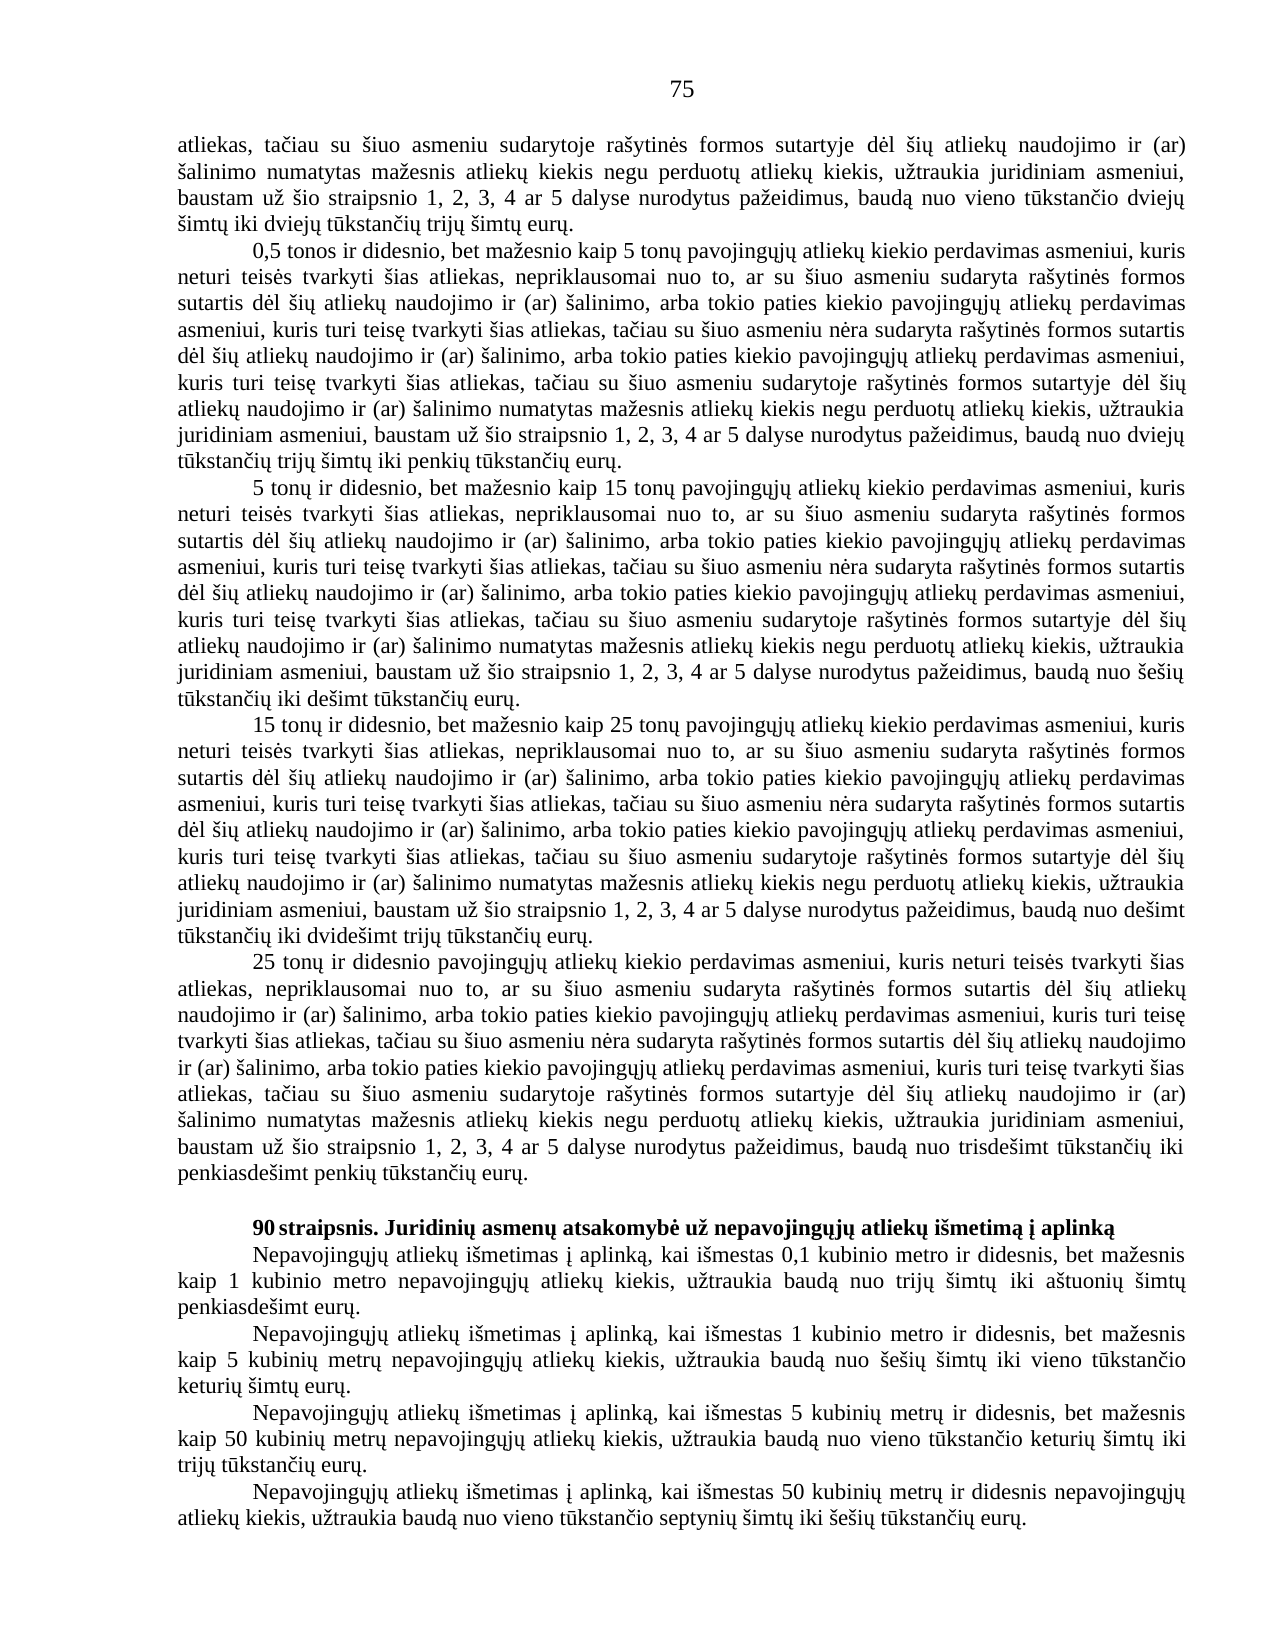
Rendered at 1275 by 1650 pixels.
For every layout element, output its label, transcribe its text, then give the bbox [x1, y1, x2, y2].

text Nepavojingųjų atliekų išmetimas į aplinką, kai išmestas 5 kubinių metrų ir didesnis, bet mažesnis kaip 50 kubinių metrų nepavojingųjų atliekų kiekis, užtraukia baudą nuo vieno tūkstančio keturių šimtų iki trijų tūkstančių eurų. [177, 1399, 1186, 1478]
text 90 straipsnis. Juridinių asmenų atsakomybė už nepavojingųjų atliekų išmetimą į aplinką [252, 1214, 1186, 1241]
text Nepavojingųjų atliekų išmetimas į aplinką, kai išmestas 1 kubinio metro ir didesnis, bet mažesnis kaip 5 kubinių metrų nepavojingųjų atliekų kiekis, užtraukia baudą nuo šešių šimtų iki vieno tūkstančio keturių šimtų eurų. [177, 1320, 1186, 1399]
text 0,5 tonos ir didesnio, bet mažesnio kaip 5 tonų pavojingųjų atliekų kiekio perdavimas asmeniui, kuris neturi teisės tvarkyti šias atliekas, nepriklausomai nuo to, ar su šiuo asmeniu sudaryta rašytinės formos sutartis dėl šių atliekų naudojimo ir (ar) šalinimo, arba tokio paties kiekio pavojingųjų atliekų perdavimas asmeniui, kuris turi teisę tvarkyti šias atliekas, tačiau su šiuo asmeniu nėra sudaryta rašytinės formos sutartis dėl šių atliekų naudojimo ir (ar) šalinimo, arba tokio paties kiekio pavojingųjų atliekų perdavimas asmeniui, kuris turi teisę tvarkyti šias atliekas, tačiau su šiuo asmeniu sudarytoje rašytinės formos sutartyje dėl šių atliekų naudojimo ir (ar) šalinimo numatytas mažesnis atliekų kiekis negu perduotų atliekų kiekis, užtraukia juridiniam asmeniui, baustam už šio straipsnio 1, 2, 3, 4 ar 5 dalyse nurodytus pažeidimus, baudą nuo dviejų tūkstančių trijų šimtų iki penkių tūkstančių eurų. [177, 237, 1186, 474]
text 25 tonų ir didesnio pavojingųjų atliekų kiekio perdavimas asmeniui, kuris neturi teisės tvarkyti šias atliekas, nepriklausomai nuo to, ar su šiuo asmeniu sudaryta rašytinės formos sutartis dėl šių atliekų naudojimo ir (ar) šalinimo, arba tokio paties kiekio pavojingųjų atliekų perdavimas asmeniui, kuris turi teisę tvarkyti šias atliekas, tačiau su šiuo asmeniu nėra sudaryta rašytinės formos sutartis dėl šių atliekų naudojimo ir (ar) šalinimo, arba tokio paties kiekio pavojingųjų atliekų perdavimas asmeniui, kuris turi teisę tvarkyti šias atliekas, tačiau su šiuo asmeniu sudarytoje rašytinės formos sutartyje dėl šių atliekų naudojimo ir (ar) šalinimo numatytas mažesnis atliekų kiekis negu perduotų atliekų kiekis, užtraukia juridiniam asmeniui, baustam už šio straipsnio 1, 2, 3, 4 ar 5 dalyse nurodytus pažeidimus, baudą nuo trisdešimt tūkstančių iki penkiasdešimt penkių tūkstančių eurų. [177, 948, 1186, 1186]
text 15 tonų ir didesnio, bet mažesnio kaip 25 tonų pavojingųjų atliekų kiekio perdavimas asmeniui, kuris neturi teisės tvarkyti šias atliekas, nepriklausomai nuo to, ar su šiuo asmeniu sudaryta rašytinės formos sutartis dėl šių atliekų naudojimo ir (ar) šalinimo, arba tokio paties kiekio pavojingųjų atliekų perdavimas asmeniui, kuris turi teisę tvarkyti šias atliekas, tačiau su šiuo asmeniu nėra sudaryta rašytinės formos sutartis dėl šių atliekų naudojimo ir (ar) šalinimo, arba tokio paties kiekio pavojingųjų atliekų perdavimas asmeniui, kuris turi teisę tvarkyti šias atliekas, tačiau su šiuo asmeniu sudarytoje rašytinės formos sutartyje dėl šių atliekų naudojimo ir (ar) šalinimo numatytas mažesnis atliekų kiekis negu perduotų atliekų kiekis, užtraukia juridiniam asmeniui, baustam už šio straipsnio 1, 2, 3, 4 ar 5 dalyse nurodytus pažeidimus, baudą nuo dešimt tūkstančių iki dvidešimt trijų tūkstančių eurų. [177, 711, 1186, 948]
text atliekas, tačiau su šiuo asmeniu sudarytoje rašytinės formos sutartyje dėl šių atliekų naudojimo ir (ar) šalinimo numatytas mažesnis atliekų kiekis negu perduotų atliekų kiekis, užtraukia juridiniam asmeniui, baustam už šio straipsnio 1, 2, 3, 4 ar 5 dalyse nurodytus pažeidimus, baudą nuo vieno tūkstančio dviejų šimtų iki dviejų tūkstančių trijų šimtų eurų. [177, 131, 1186, 237]
text Nepavojingųjų atliekų išmetimas į aplinką, kai išmestas 0,1 kubinio metro ir didesnis, bet mažesnis kaip 1 kubinio metro nepavojingųjų atliekų kiekis, užtraukia baudą nuo trijų šimtų iki aštuonių šimtų penkiasdešimt eurų. [177, 1241, 1186, 1320]
text Nepavojingųjų atliekų išmetimas į aplinką, kai išmestas 50 kubinių metrų ir didesnis nepavojingųjų atliekų kiekis, užtraukia baudą nuo vieno tūkstančio septynių šimtų iki šešių tūkstančių eurų. [177, 1478, 1186, 1531]
text 5 tonų ir didesnio, bet mažesnio kaip 15 tonų pavojingųjų atliekų kiekio perdavimas asmeniui, kuris neturi teisės tvarkyti šias atliekas, nepriklausomai nuo to, ar su šiuo asmeniu sudaryta rašytinės formos sutartis dėl šių atliekų naudojimo ir (ar) šalinimo, arba tokio paties kiekio pavojingųjų atliekų perdavimas asmeniui, kuris turi teisę tvarkyti šias atliekas, tačiau su šiuo asmeniu nėra sudaryta rašytinės formos sutartis dėl šių atliekų naudojimo ir (ar) šalinimo, arba tokio paties kiekio pavojingųjų atliekų perdavimas asmeniui, kuris turi teisę tvarkyti šias atliekas, tačiau su šiuo asmeniu sudarytoje rašytinės formos sutartyje dėl šių atliekų naudojimo ir (ar) šalinimo numatytas mažesnis atliekų kiekis negu perduotų atliekų kiekis, užtraukia juridiniam asmeniui, baustam už šio straipsnio 1, 2, 3, 4 ar 5 dalyse nurodytus pažeidimus, baudą nuo šešių tūkstančių iki dešimt tūkstančių eurų. [177, 474, 1186, 711]
